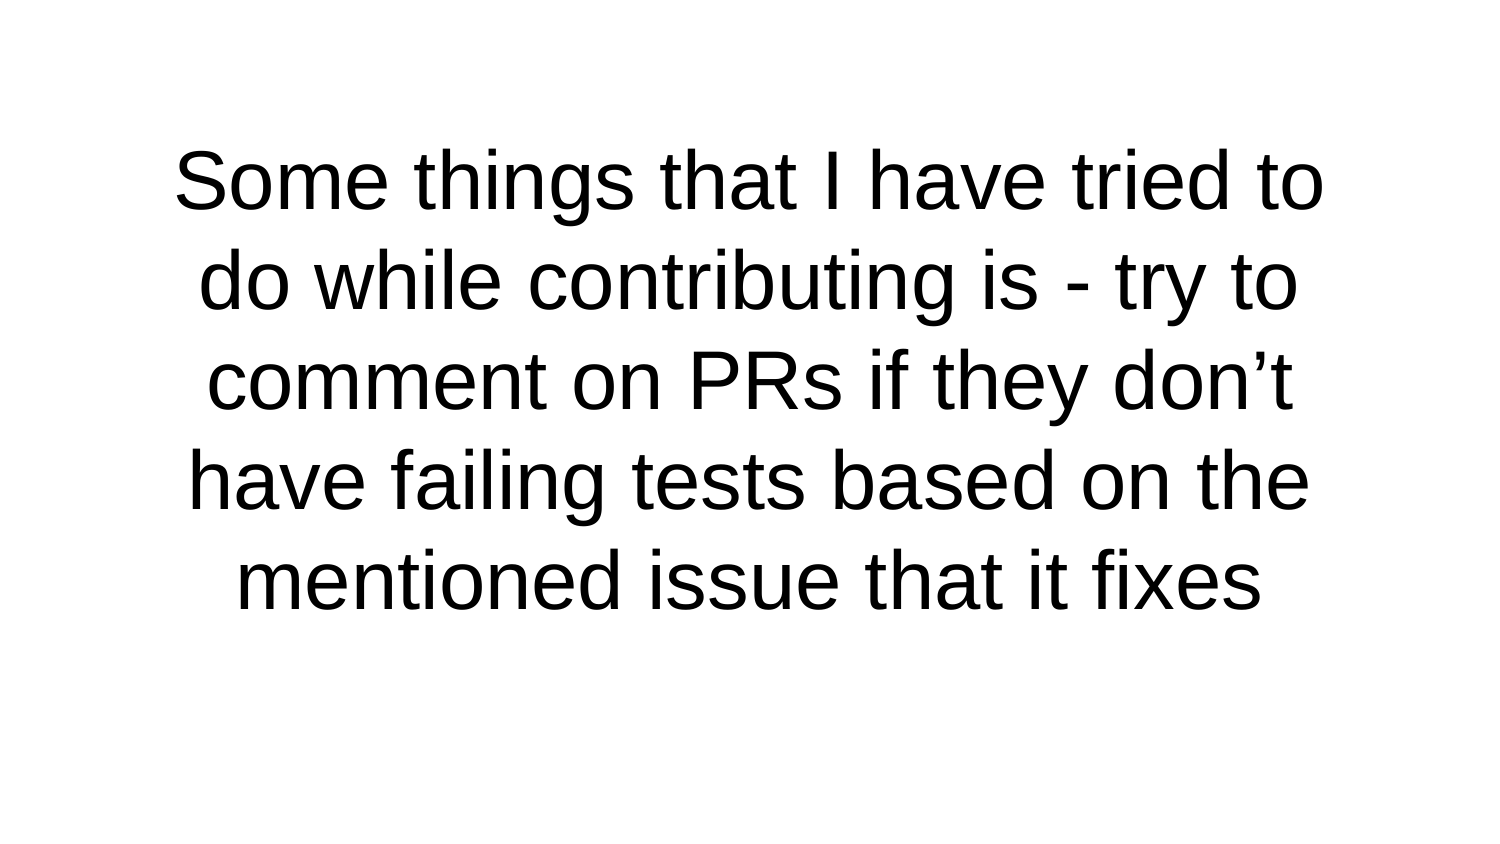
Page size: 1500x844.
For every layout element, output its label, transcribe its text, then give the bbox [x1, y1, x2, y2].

text_box Some things that I have tried to do while contributing is - try to comment on PRs if they don’t have failing tests based on the mentioned issue that it fixes [152, 111, 1348, 655]
